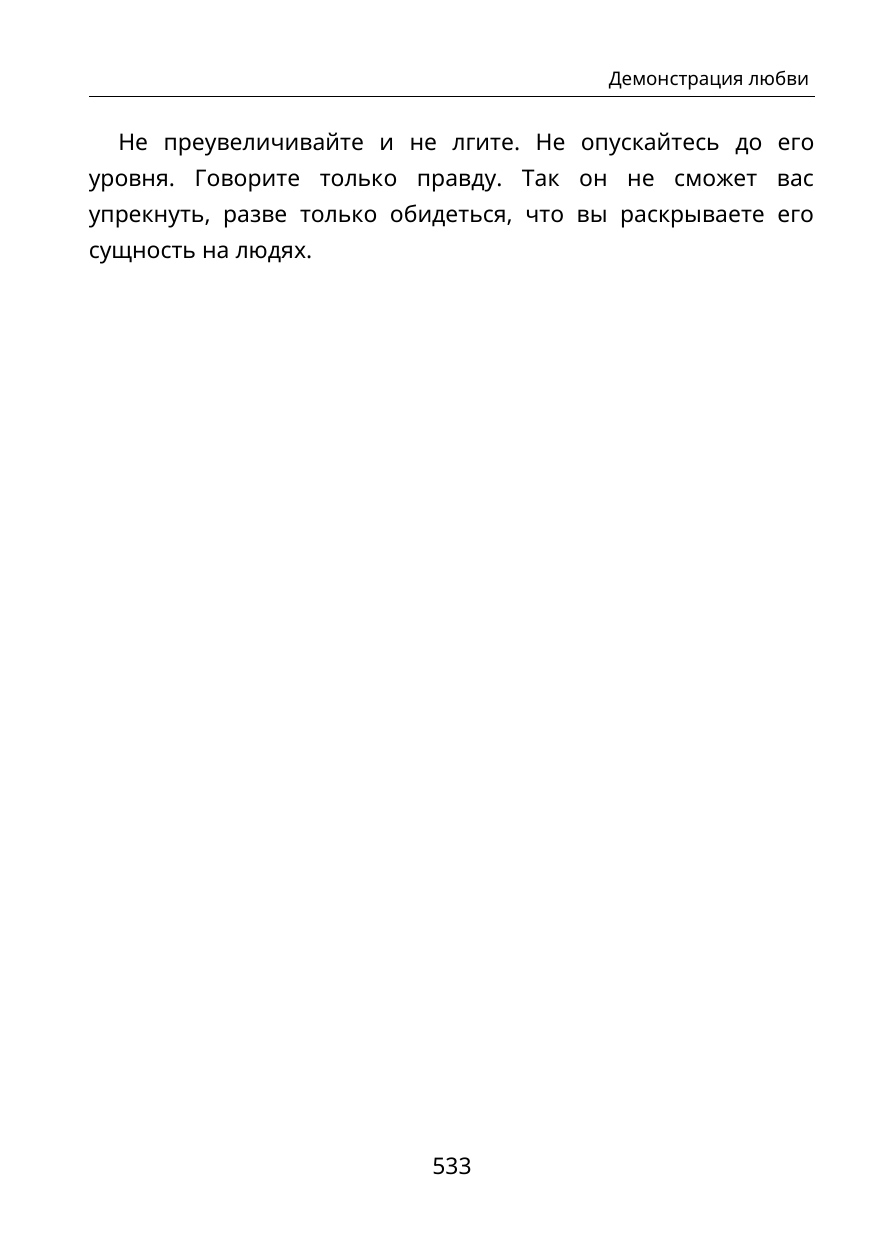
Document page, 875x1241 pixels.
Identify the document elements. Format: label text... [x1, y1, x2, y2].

text Не преувеличивайте и не лгите. Не опускайтесь до его уровня. Говорите только правду. Так он не сможет вас упрекнуть, разве только обидеться, что вы раскрываете его сущность на людях. [88, 126, 815, 265]
